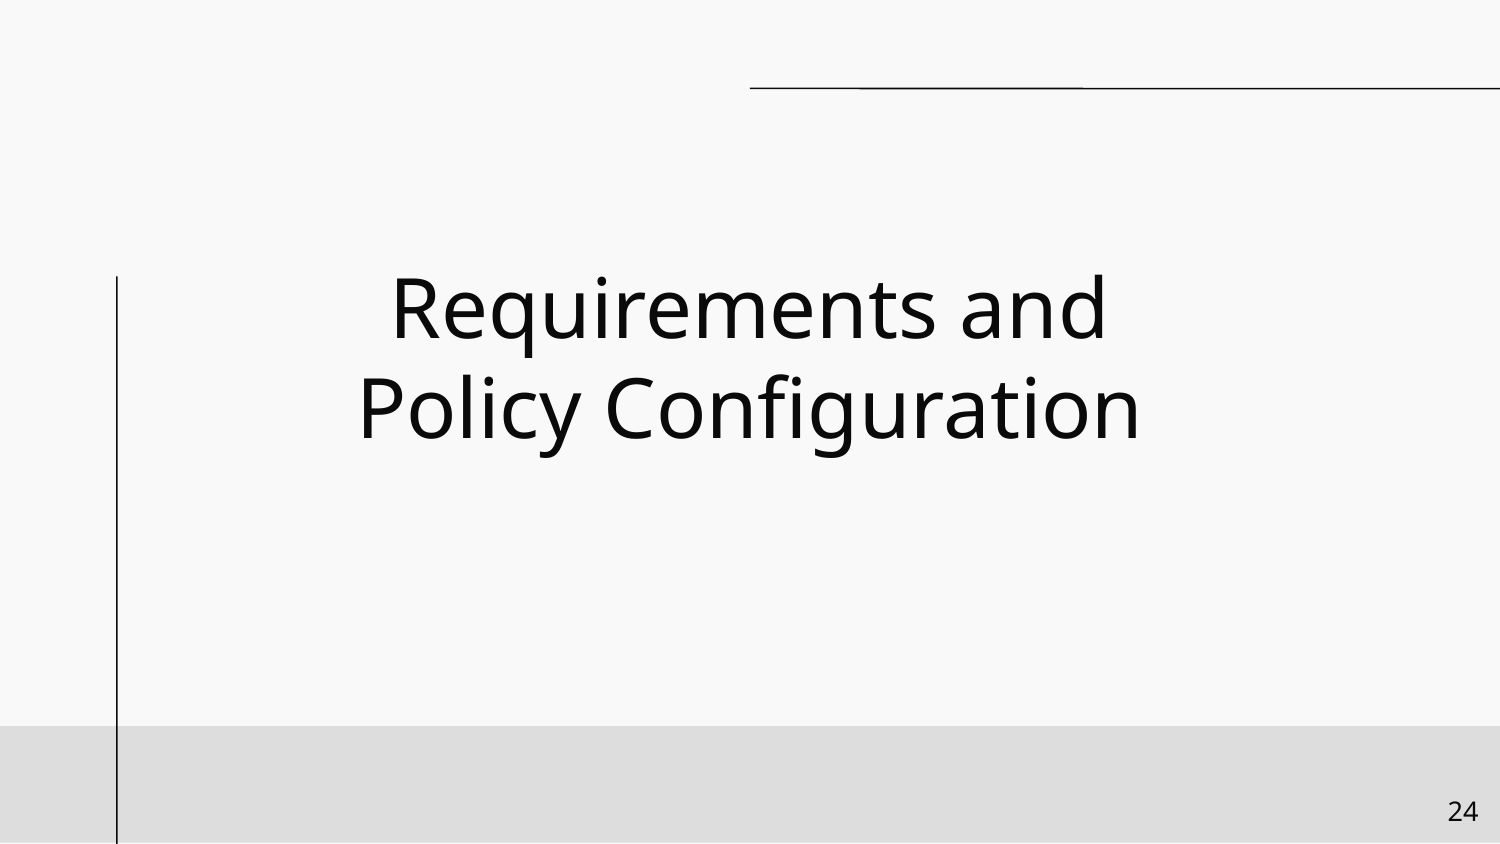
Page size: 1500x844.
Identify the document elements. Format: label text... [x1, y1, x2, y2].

slide_number 1 [1403, 779, 1494, 844]
title Requirements and Policy Configuration [310, 239, 1189, 371]
